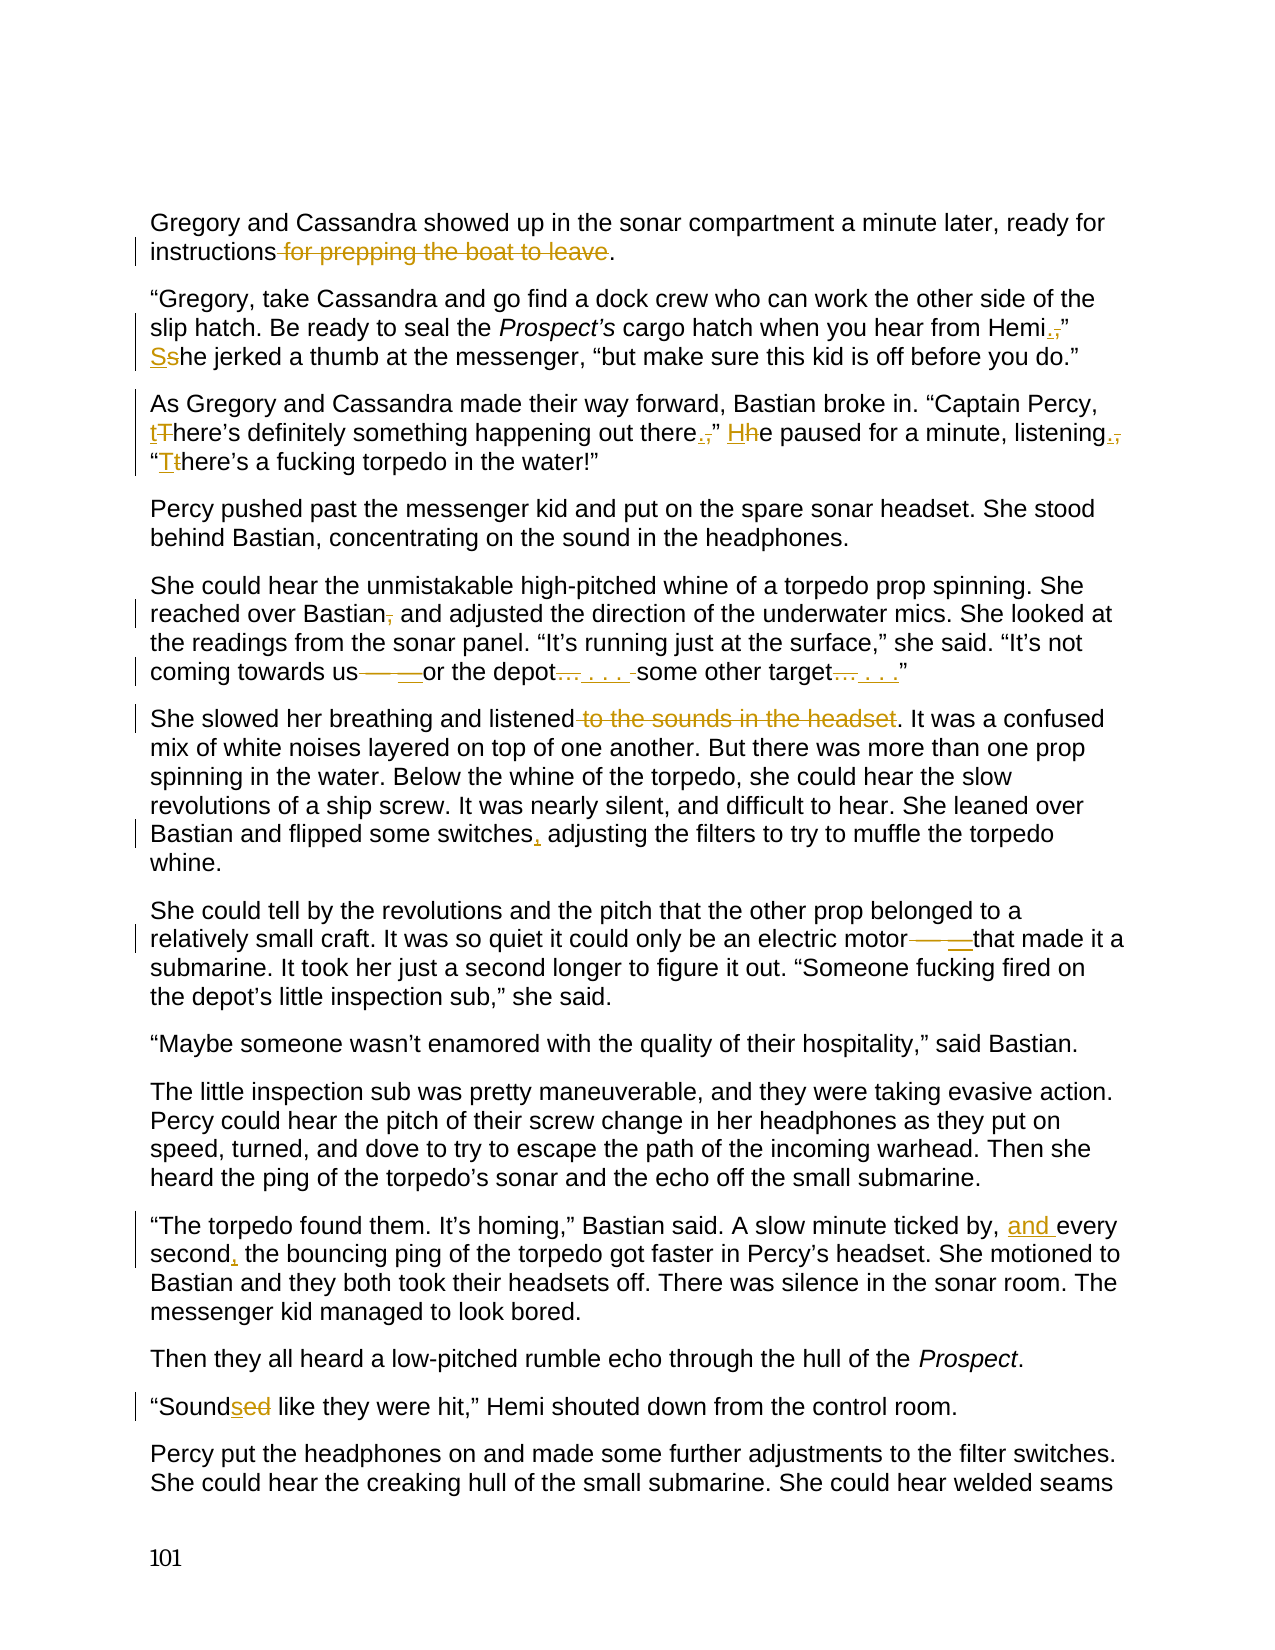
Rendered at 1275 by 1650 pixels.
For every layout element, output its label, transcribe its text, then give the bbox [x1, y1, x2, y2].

text She could tell by the revolutions and the pitch that the other prop belonged to a relatively small craft. It was so quiet it could only be an electric motor—that made it a submarine. It took her just a second longer to figure it out. “Someone fucking fired on the depot’s little inspection sub,” she said. [150, 896, 1125, 1011]
text The little inspection sub was pretty maneuverable, and they were taking evasive action. Percy could hear the pitch of their screw change in her headphones as they put on speed, turned, and dove to try to escape the path of the incoming warhead. Then she heard the ping of the torpedo’s sonar and the echo off the small submarine. [150, 1077, 1125, 1192]
text Then they all heard a low-pitched rumble echo through the hull of the Prospect. [150, 1344, 1125, 1373]
text “Maybe someone wasn’t enamored with the quality of their hospitality,” said Bastian. [150, 1029, 1125, 1058]
text As Gregory and Cassandra made their way forward, Bastian broke in. “Captain Percy, there’s definitely something happening out there.” He paused for a minute, listening. “There’s a fucking torpedo in the water!” [150, 389, 1125, 476]
text Gregory and Cassandra showed up in the sonar compartment a minute later, ready for instructions. [150, 208, 1125, 266]
text “Gregory, take Cassandra and go find a dock crew who can work the other side of the slip hatch. Be ready to seal the Prospect’s cargo hatch when you hear from Hemi.” She jerked a thumb at the messenger, “but make sure this kid is off before you do.” [150, 284, 1125, 371]
text “Sounds like they were hit,” Hemi shouted down from the control room. [150, 1392, 1125, 1421]
text “The torpedo found them. It’s homing,” Bastian said. A slow minute ticked by, and every second, the bouncing ping of the torpedo got faster in Percy’s headset. She motioned to Bastian and they both took their headsets off. There was silence in the sonar room. The messenger kid managed to look bored. [150, 1211, 1125, 1326]
text Percy put the headphones on and made some further adjustments to the filter switches. She could hear the creaking hull of the small submarine. She could hear welded seams [150, 1439, 1125, 1497]
text Percy pushed past the messenger kid and put on the spare sonar headset. She stood behind Bastian, concentrating on the sound in the headphones. [150, 494, 1125, 552]
text She slowed her breathing and listened. It was a confused mix of white noises layered on top of one another. But there was more than one prop spinning in the water. Below the whine of the torpedo, she could hear the slow revolutions of a ship screw. It was nearly silent, and difficult to hear. She leaned over Bastian and flipped some switches, adjusting the filters to try to muffle the torpedo whine. [150, 704, 1125, 877]
text She could hear the unmistakable high-pitched whine of a torpedo prop spinning. She reached over Bastian and adjusted the direction of the underwater mics. She looked at the readings from the sonar panel. “It’s running just at the surface,” she said. “It’s not coming towards us—or the depot . . . some other target . . .” [150, 571, 1125, 686]
